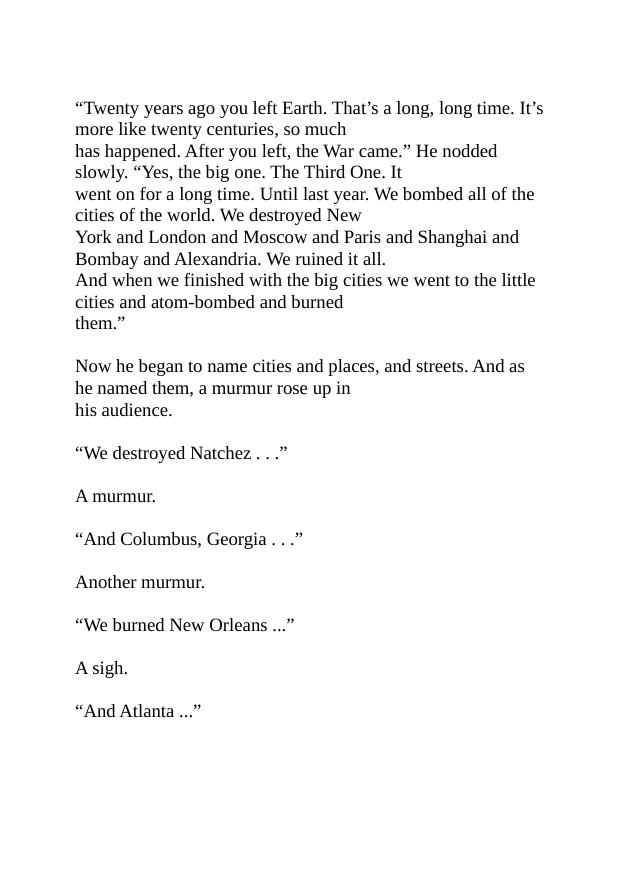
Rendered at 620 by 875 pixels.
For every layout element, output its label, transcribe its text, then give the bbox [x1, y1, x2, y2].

text “Twenty years ago you left Earth. That’s a long, long time. It’s more like twenty centuries, so much has happened. After you left, the War came.” He nodded slowly. “Yes, the big one. The Third One. It went on for a long time. Until last year. We bombed all of the cities of the world. We destroyed New York and London and Moscow and Paris and Shanghai and Bombay and Alexandria. We ruined it all. And when we finished with the big cities we went to the little cities and atom-bombed and burned them.” Now he began to name cities and places, and streets. And as he named them, a murmur rose up in his audience. “We destroyed Natchez . . .” A murmur. “And Columbus, Georgia . . .” Another murmur. “We burned New Orleans ...” A sigh. “And Atlanta ...” [75, 75, 544, 743]
